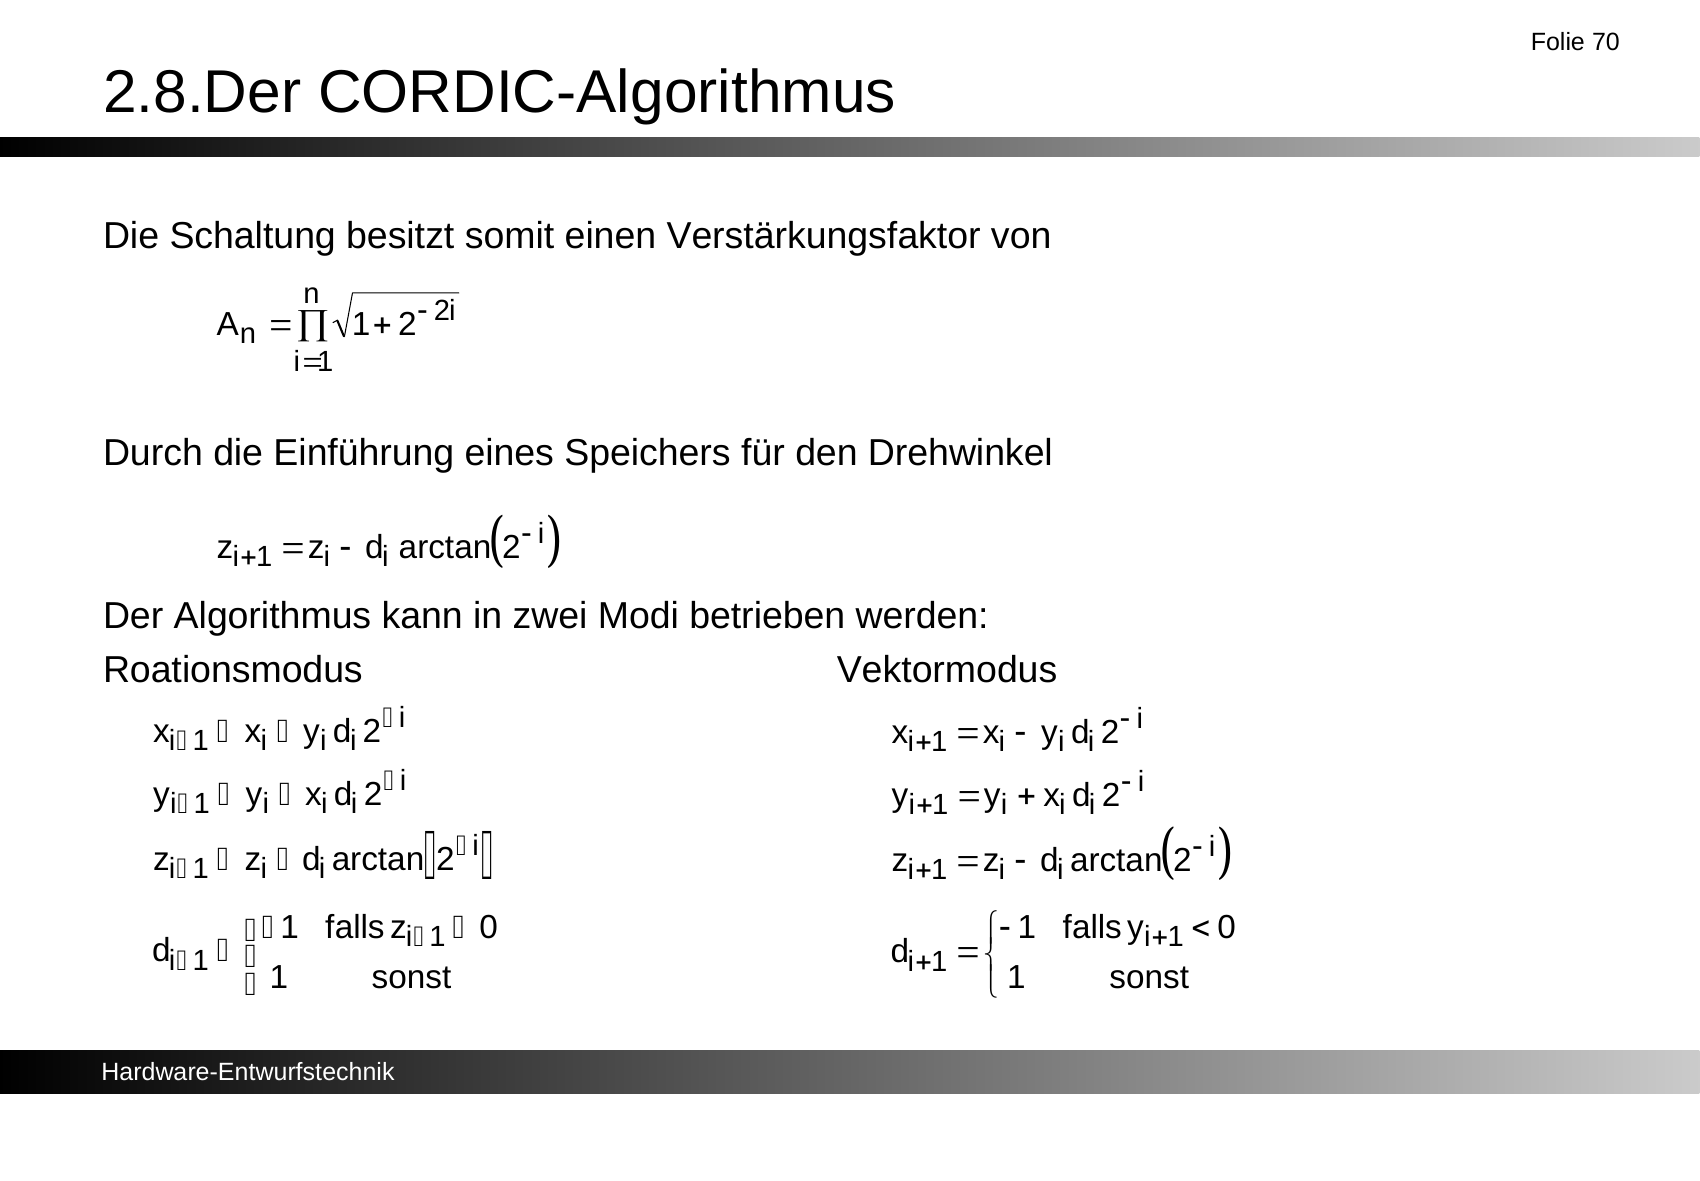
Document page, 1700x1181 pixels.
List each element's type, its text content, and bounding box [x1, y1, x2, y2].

list Die Schaltung besitzt somit einen Verstärkungsfaktor von Durch die Einführung eines Speichers für den Drehwinkel Der Algorithmus kann in zwei Modi betrieben werden: Roationsmodus Vektormodus [87, 202, 1613, 1022]
chart [212, 275, 465, 377]
chart [148, 698, 504, 1004]
title 2.8.Der CORDIC-Algorithmus [87, 36, 1421, 142]
chart [212, 512, 563, 586]
chart [887, 699, 1240, 1003]
